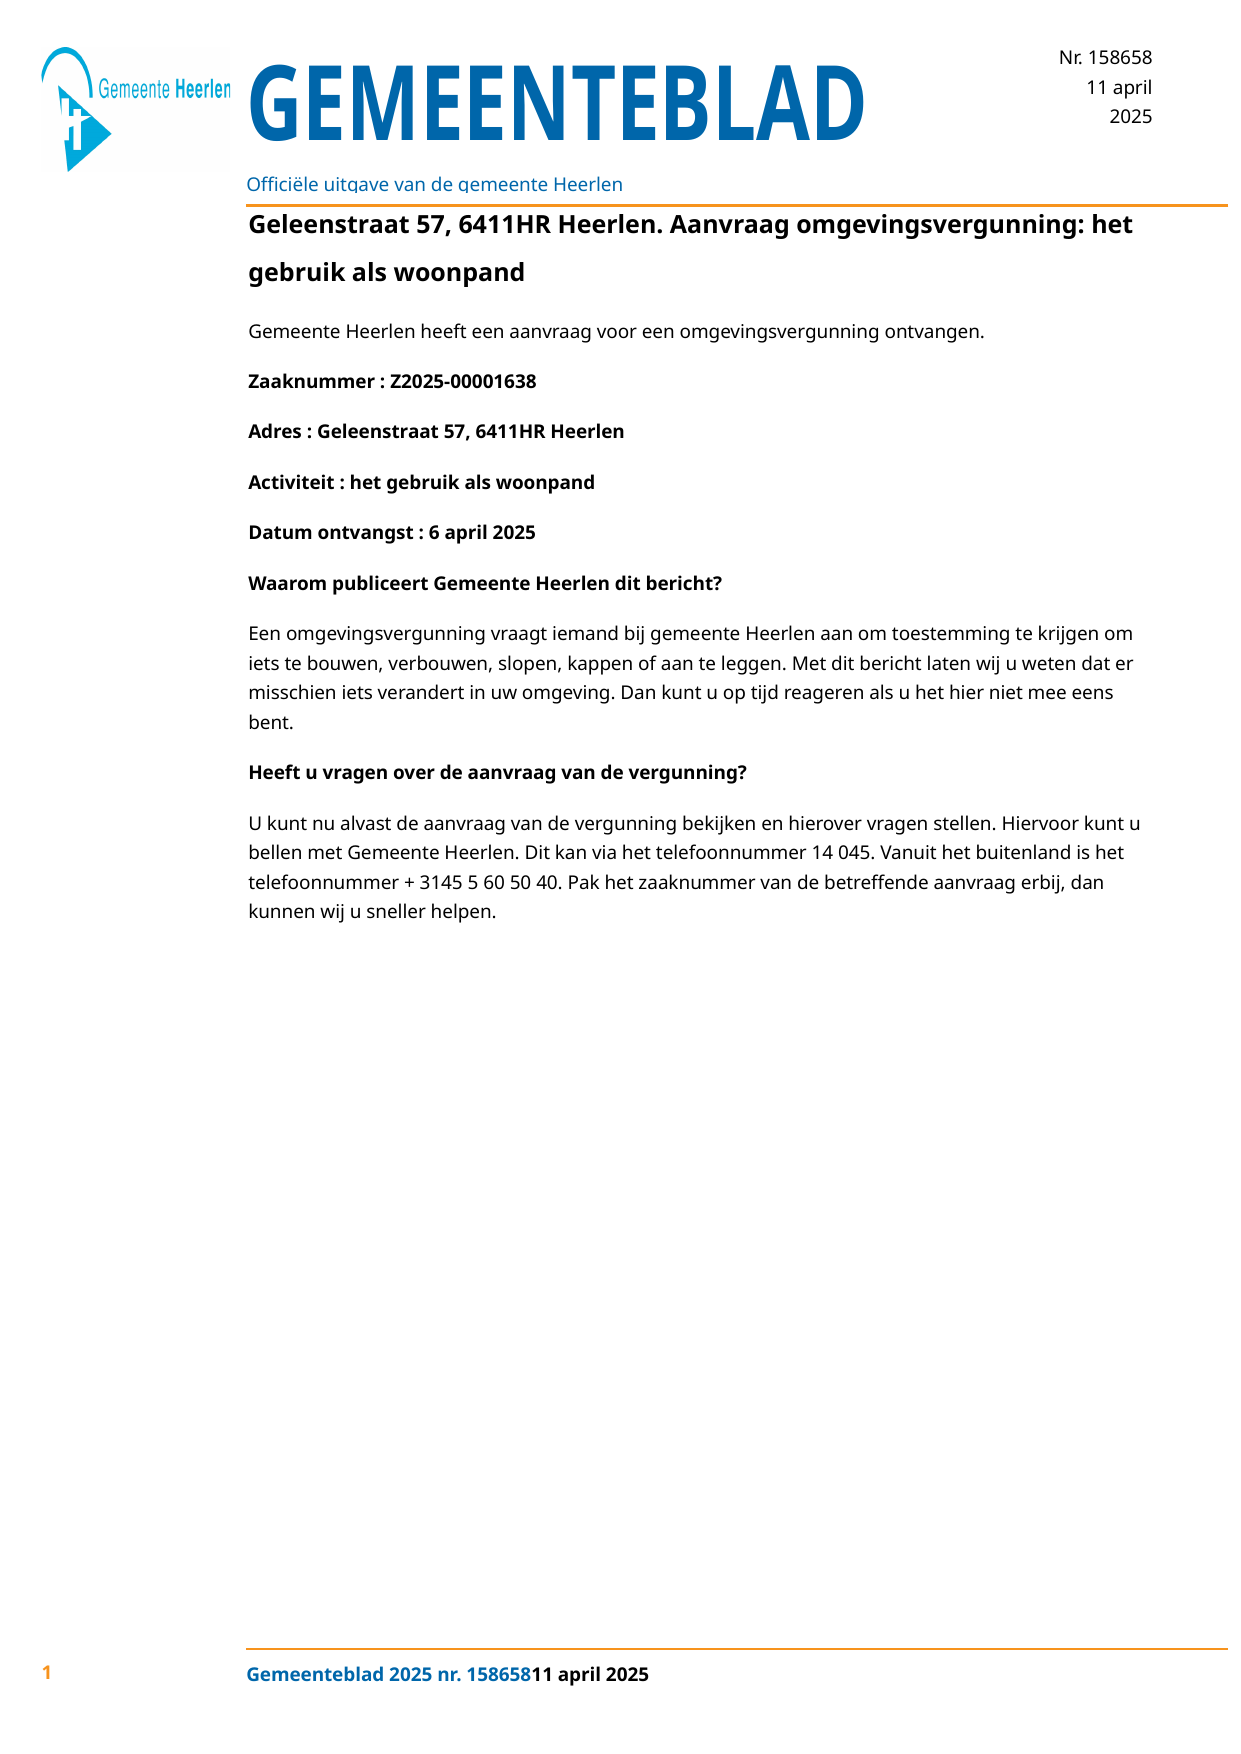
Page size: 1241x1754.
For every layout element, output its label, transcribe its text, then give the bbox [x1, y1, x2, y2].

text Geleenstraat 57, 6411HR Heerlen. Aanvraag omgevingsvergunning: het gebruik als woonpand [248, 207, 1152, 288]
text Waarom publiceert Gemeente Heerlen dit bericht? [248, 570, 1152, 596]
text Zaaknummer : Z2025-00001638 [248, 368, 1152, 394]
picture [41, 47, 231, 172]
text Activiteit : het gebruik als woonpand [248, 469, 1152, 495]
text Adres : Geleenstraat 57, 6411HR Heerlen [248, 419, 1152, 444]
text Datum ontvangst : 6 april 2025 [248, 519, 1152, 545]
picture [41, 47, 59, 70]
text U kunt nu alvast de aanvraag van de vergunning bekijken en hierover vragen stellen. Hiervoor kunt u bellen met Gemeente Heerlen. Dit kan via het telefoonnummer 14 045. Vanuit het buitenland is het telefoonnummer + 3145 5 60 50 40. Pak het zaaknummer van de betreffende aanvraag erbij, dan kunnen wij u sneller helpen. [248, 810, 1152, 924]
text Heeft u vragen over de aanvraag van de vergunning? [248, 759, 1152, 785]
text Gemeente Heerlen heeft een aanvraag voor een omgevingsvergunning ontvangen. [248, 318, 1152, 344]
text Een omgevingsvergunning vraagt iemand bij gemeente Heerlen aan om toestemming te krijgen om iets te bouwen, verbouwen, slopen, kappen of aan te leggen. Met dit bericht laten wij u weten dat er misschien iets verandert in uw omgeving. Dan kunt u op tijd reageren als u het hier niet mee eens bent. [248, 620, 1152, 735]
